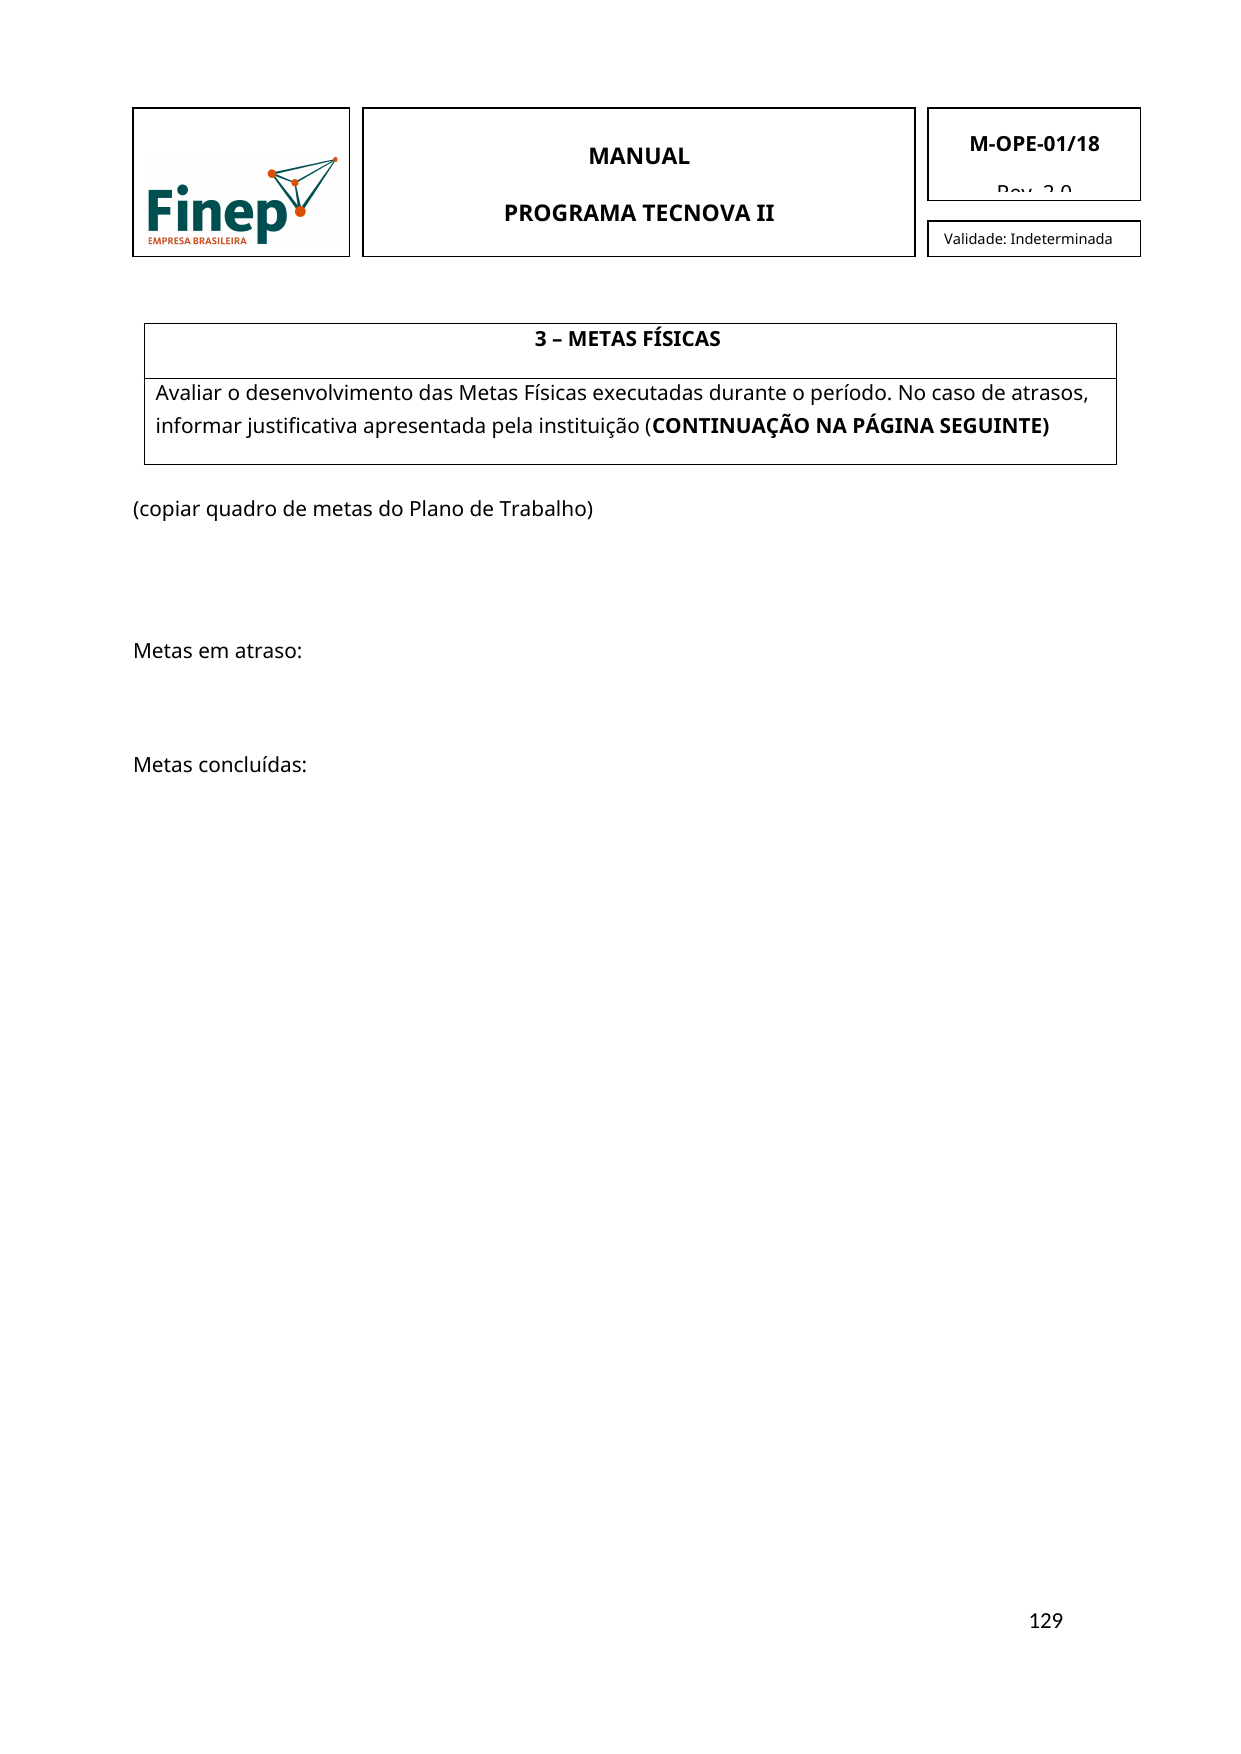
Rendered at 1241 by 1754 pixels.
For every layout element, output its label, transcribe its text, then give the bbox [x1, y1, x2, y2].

text Metas concluídas: [133, 750, 1063, 778]
text Metas em atraso: [133, 636, 1063, 664]
text (copiar quadro de metas do Plano de Trabalho) [133, 494, 1063, 522]
table_header 3 – METAS FÍSICAS [145, 324, 1116, 377]
table_cell Avaliar o desenvolvimento das Metas Físicas executadas durante o período. No caso de atrasos, informar justificativa apresentada pela instituição (CONTINUAÇÃO NA PÁGINA SEGUINTE) [145, 379, 1116, 464]
